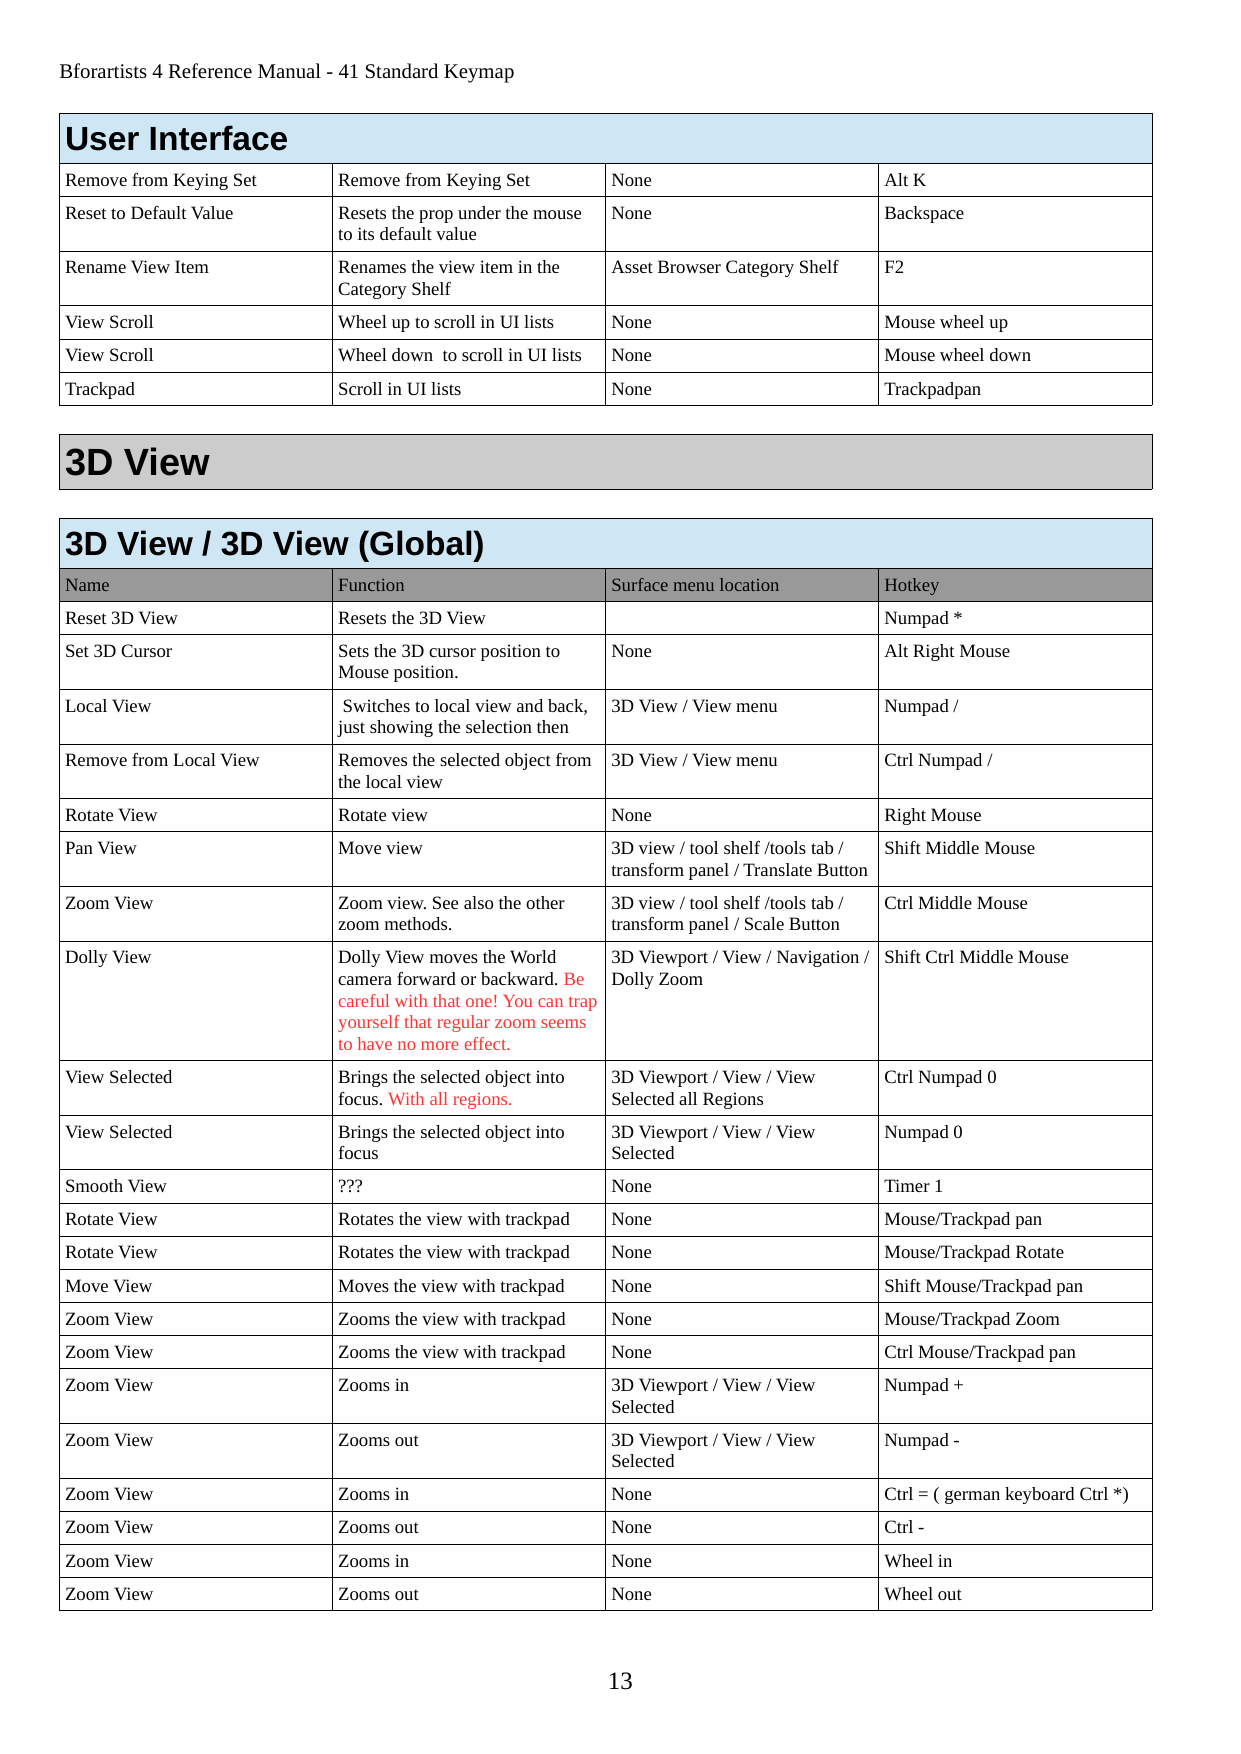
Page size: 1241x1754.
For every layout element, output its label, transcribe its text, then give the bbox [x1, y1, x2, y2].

table_header 3D View / 3D View (Global) [60, 519, 1152, 568]
table_cell Dolly View moves the World camera forward or backward. Be careful with that one! You can trap yourself that regular zoom seems to have no more effect. [333, 942, 605, 1060]
table_cell Shift Middle Mouse [879, 832, 1152, 886]
table_cell Zoom View [60, 1336, 332, 1368]
table_cell Remove from Local View [60, 745, 332, 798]
table_cell View Scroll [60, 340, 332, 372]
table_cell Remove from Keying Set [60, 164, 332, 196]
table_cell Zoom View [60, 1545, 332, 1577]
table_cell Numpad * [879, 602, 1152, 634]
table_cell Rotate View [60, 1237, 332, 1269]
table_cell 3D view / tool shelf /tools tab / transform panel / Translate Button [606, 832, 878, 886]
table_cell Trackpadpan [879, 373, 1152, 405]
table_cell None [606, 1237, 878, 1269]
table_cell F2 [879, 252, 1152, 305]
table_cell Mouse/Trackpad Zoom [879, 1303, 1152, 1335]
table_cell Hotkey [879, 569, 1152, 601]
table_cell Zooms out [333, 1512, 605, 1544]
table_cell Shift Mouse/Trackpad pan [879, 1270, 1152, 1302]
table_cell Numpad + [879, 1369, 1152, 1423]
table_cell Ctrl = ( german keyboard Ctrl *) [879, 1479, 1152, 1511]
table_cell Zoom View [60, 887, 332, 941]
table_cell Rotate view [333, 799, 605, 831]
table_cell Renames the view item in the Category Shelf [333, 252, 605, 305]
table_cell Set 3D Cursor [60, 635, 332, 689]
table_cell Zoom View [60, 1578, 332, 1610]
table_cell None [606, 1270, 878, 1302]
table_cell Rotates the view with trackpad [333, 1237, 605, 1269]
table_cell Zooms in [333, 1369, 605, 1423]
table_cell Timer 1 [879, 1170, 1152, 1202]
table_cell None [606, 799, 878, 831]
table_cell View Scroll [60, 306, 332, 338]
table_cell Pan View [60, 832, 332, 886]
table_cell Mouse wheel down [879, 340, 1152, 372]
table_cell Reset to Default Value [60, 197, 332, 251]
table_cell ??? [333, 1170, 605, 1202]
table_cell [606, 602, 878, 634]
table_cell Rotate View [60, 799, 332, 831]
table_cell Right Mouse [879, 799, 1152, 831]
table_cell Zooms out [333, 1424, 605, 1477]
table_cell Ctrl Mouse/Trackpad pan [879, 1336, 1152, 1368]
table_cell Zooms the view with trackpad [333, 1336, 605, 1368]
table_cell None [606, 1336, 878, 1368]
table_cell Switches to local view and back, just showing the selection then [333, 690, 605, 743]
table_cell 3D view / tool shelf /tools tab / transform panel / Scale Button [606, 887, 878, 941]
table_cell Wheel down to scroll in UI lists [333, 340, 605, 372]
table_cell Zooms the view with trackpad [333, 1303, 605, 1335]
table_cell Move View [60, 1270, 332, 1302]
table_cell Ctrl - [879, 1512, 1152, 1544]
table_header User Interface [60, 114, 1152, 163]
table_cell None [606, 1170, 878, 1202]
table_cell None [606, 635, 878, 689]
table_cell Asset Browser Category Shelf [606, 252, 878, 305]
table_header 3D View [60, 435, 1152, 489]
table_cell None [606, 306, 878, 338]
table_cell View Selected [60, 1116, 332, 1169]
table_cell Local View [60, 690, 332, 743]
table_cell None [606, 197, 878, 251]
table_cell None [606, 1578, 878, 1610]
table_cell Zoom View [60, 1369, 332, 1423]
table_cell None [606, 164, 878, 196]
table_cell None [606, 1303, 878, 1335]
table_cell None [606, 1545, 878, 1577]
table_cell View Selected [60, 1061, 332, 1115]
table_cell 3D View / View menu [606, 690, 878, 743]
table_cell Backspace [879, 197, 1152, 251]
table_cell Ctrl Middle Mouse [879, 887, 1152, 941]
table_cell Wheel in [879, 1545, 1152, 1577]
table_cell Alt Right Mouse [879, 635, 1152, 689]
table_cell Wheel out [879, 1578, 1152, 1610]
table_cell Numpad / [879, 690, 1152, 743]
table_cell Alt K [879, 164, 1152, 196]
table_cell Wheel up to scroll in UI lists [333, 306, 605, 338]
table_cell Rotate View [60, 1204, 332, 1236]
table_cell Zoom View [60, 1303, 332, 1335]
table_cell Name [60, 569, 332, 601]
table_cell None [606, 340, 878, 372]
table_cell Shift Ctrl Middle Mouse [879, 942, 1152, 1060]
table_cell Mouse/Trackpad Rotate [879, 1237, 1152, 1269]
table_cell Surface menu location [606, 569, 878, 601]
table_cell Rotates the view with trackpad [333, 1204, 605, 1236]
table_cell Zoom View [60, 1479, 332, 1511]
table_cell None [606, 1479, 878, 1511]
table_cell None [606, 1204, 878, 1236]
table_cell Zooms in [333, 1545, 605, 1577]
table_cell 3D Viewport / View / View Selected all Regions [606, 1061, 878, 1115]
table_cell None [606, 1512, 878, 1544]
table_cell Sets the 3D cursor position to Mouse position. [333, 635, 605, 689]
table_cell Move view [333, 832, 605, 886]
table_cell Mouse/Trackpad pan [879, 1204, 1152, 1236]
table_cell Numpad 0 [879, 1116, 1152, 1169]
table_cell Zoom view. See also the other zoom methods. [333, 887, 605, 941]
table_cell Dolly View [60, 942, 332, 1060]
table_cell Moves the view with trackpad [333, 1270, 605, 1302]
table_cell Trackpad [60, 373, 332, 405]
table_cell Ctrl Numpad / [879, 745, 1152, 798]
table_cell Zooms in [333, 1479, 605, 1511]
table_cell 3D Viewport / View / View Selected [606, 1424, 878, 1477]
table_cell Function [333, 569, 605, 601]
table_cell 3D Viewport / View / Navigation / Dolly Zoom [606, 942, 878, 1060]
table_cell Smooth View [60, 1170, 332, 1202]
table_cell Removes the selected object from the local view [333, 745, 605, 798]
table_cell Zooms out [333, 1578, 605, 1610]
table_cell Numpad - [879, 1424, 1152, 1477]
table_cell Remove from Keying Set [333, 164, 605, 196]
table_cell Resets the 3D View [333, 602, 605, 634]
table_cell Zoom View [60, 1424, 332, 1477]
table_cell Brings the selected object into focus. With all regions. [333, 1061, 605, 1115]
table_cell Scroll in UI lists [333, 373, 605, 405]
table_cell Ctrl Numpad 0 [879, 1061, 1152, 1115]
table_cell Zoom View [60, 1512, 332, 1544]
table_cell Mouse wheel up [879, 306, 1152, 338]
table_cell None [606, 373, 878, 405]
table_cell Brings the selected object into focus [333, 1116, 605, 1169]
table_cell 3D Viewport / View / View Selected [606, 1116, 878, 1169]
table_cell Rename View Item [60, 252, 332, 305]
table_cell 3D Viewport / View / View Selected [606, 1369, 878, 1423]
table_cell 3D View / View menu [606, 745, 878, 798]
table_cell Reset 3D View [60, 602, 332, 634]
table_cell Resets the prop under the mouse to its default value [333, 197, 605, 251]
